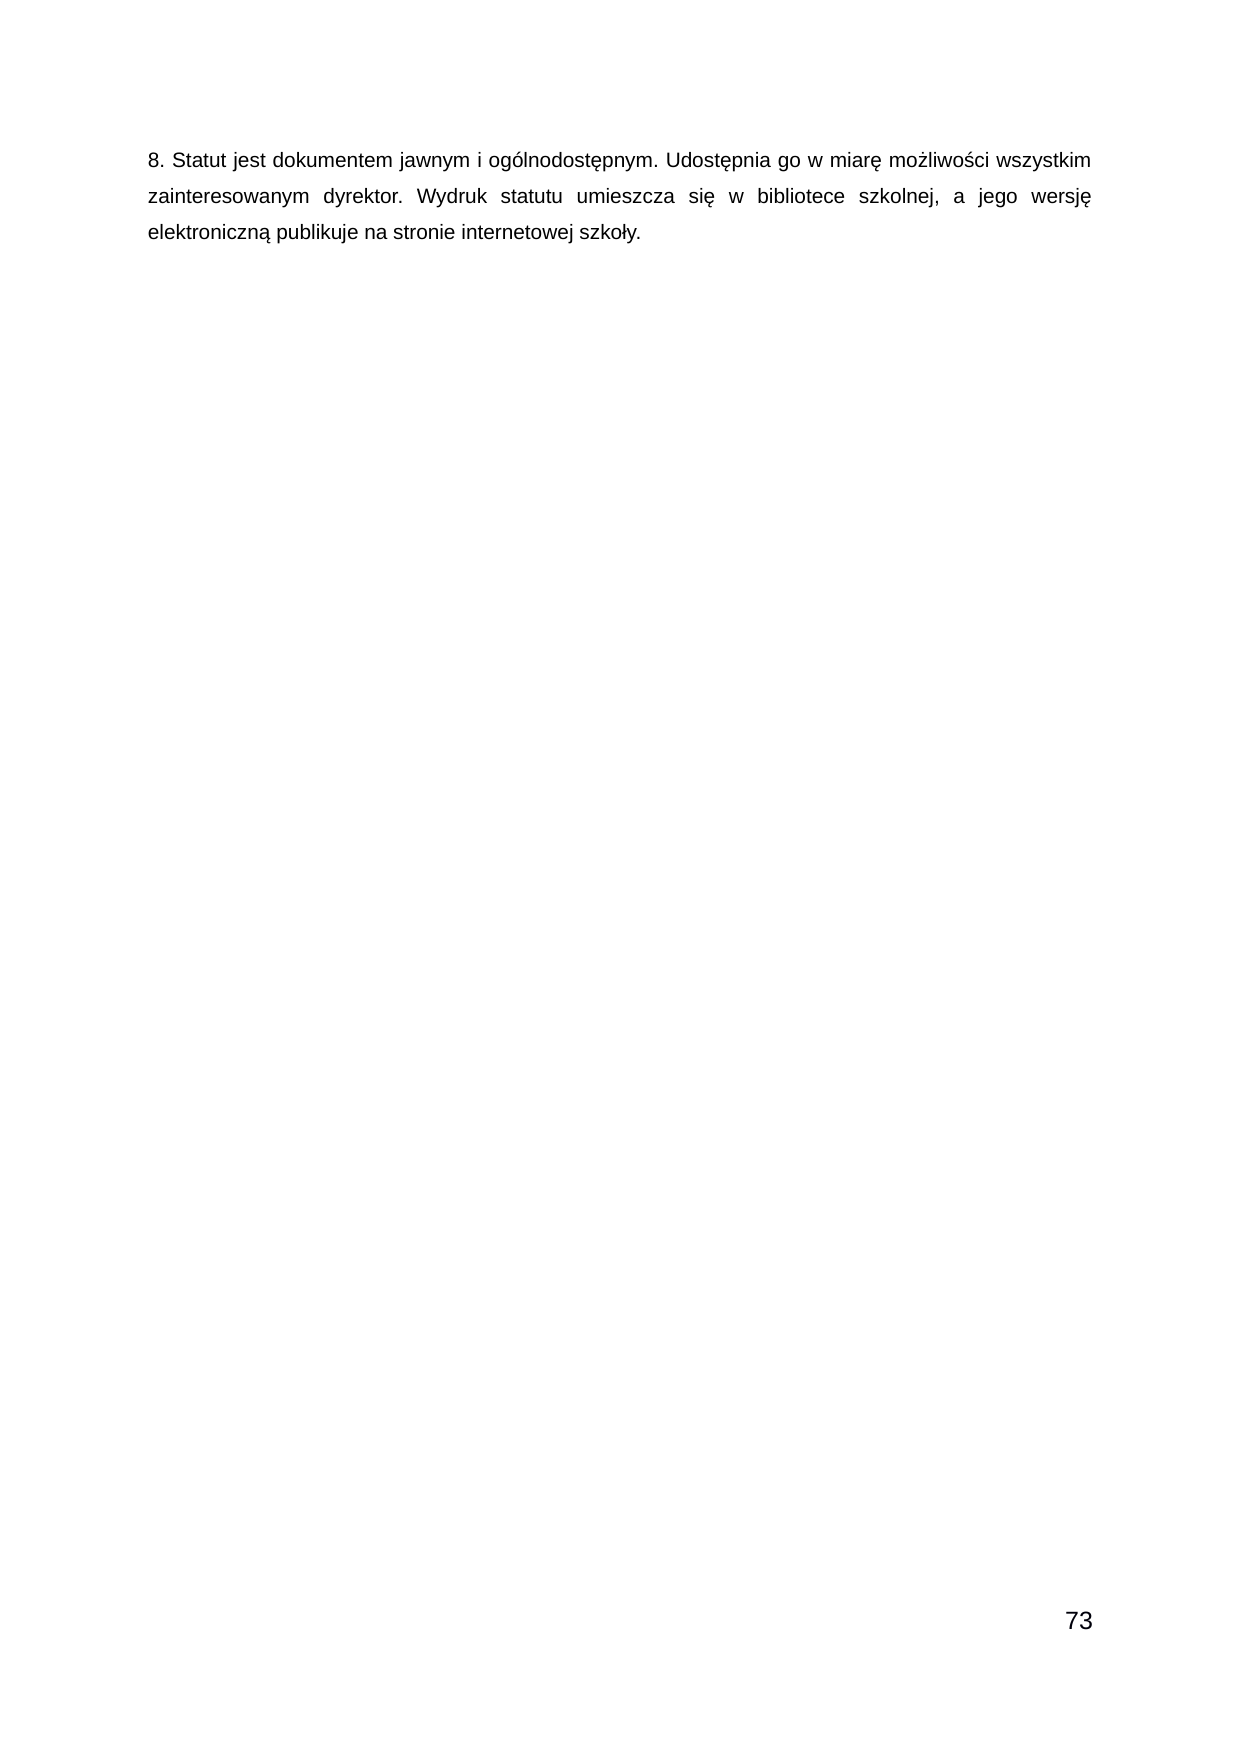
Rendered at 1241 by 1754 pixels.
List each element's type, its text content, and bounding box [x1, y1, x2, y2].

text 8. Statut jest dokumentem jawnym i ogólnodostępnym. Udostępnia go w miarę możliwości wszystkim zainteresowanym dyrektor. Wydruk statutu umieszcza się w bibliotece szkolnej, a jego wersję elektroniczną publikuje na stronie internetowej szkoły. [148, 148, 1093, 243]
